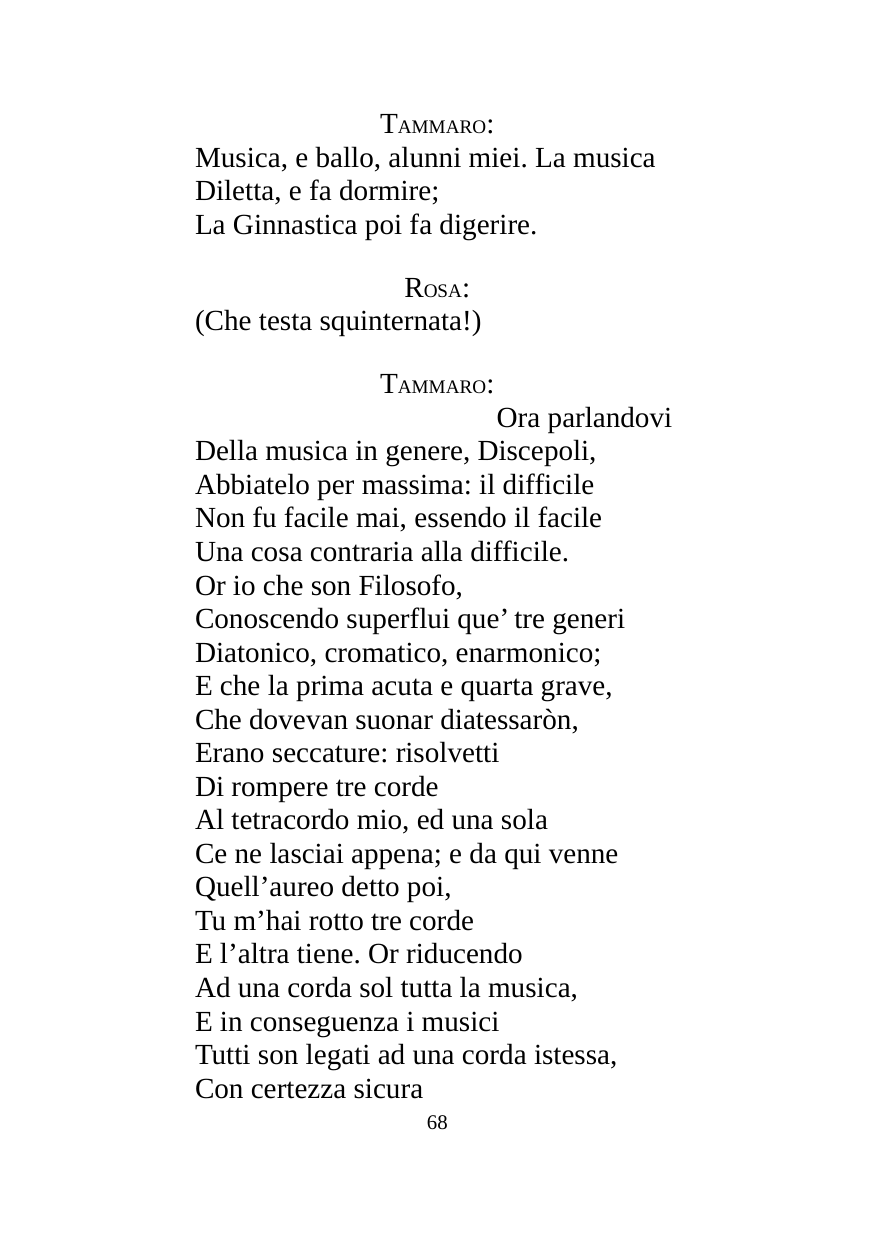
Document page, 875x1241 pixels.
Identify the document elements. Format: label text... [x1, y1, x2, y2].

text Tammaro: [106, 366, 768, 400]
text Ora parlandovi [486, 400, 768, 433]
text (Che testa squinternata!) [195, 303, 768, 337]
text Tammaro: [106, 106, 768, 140]
text Musica, e ballo, alunni miei. La musica Diletta, e fa dormire; La Ginnastica poi fa digerire. [195, 140, 768, 240]
text Della musica in genere, Discepoli, Abbiatelo per massima: il difficile Non fu facile mai, essendo il facile Una cosa contraria alla difficile. Or io che son Filosofo, Conoscendo superflui que’ tre generi Diatonico, cromatico, enarmonico; E che la prima acuta e quarta grave, Che dovevan suonar diatessaròn, Erano seccature: risolvetti Di rompere tre corde Al tetracordo mio, ed una sola Ce ne lasciai appena; e da qui venne Quell’aureo detto poi, Tu m’hai rotto tre corde E l’altra tiene. Or riducendo Ad una corda sol tutta la musica, E in conseguenza i musici Tutti son legati ad una corda istessa, Con certezza sicura [195, 433, 768, 1104]
text Rosa: [106, 270, 768, 303]
